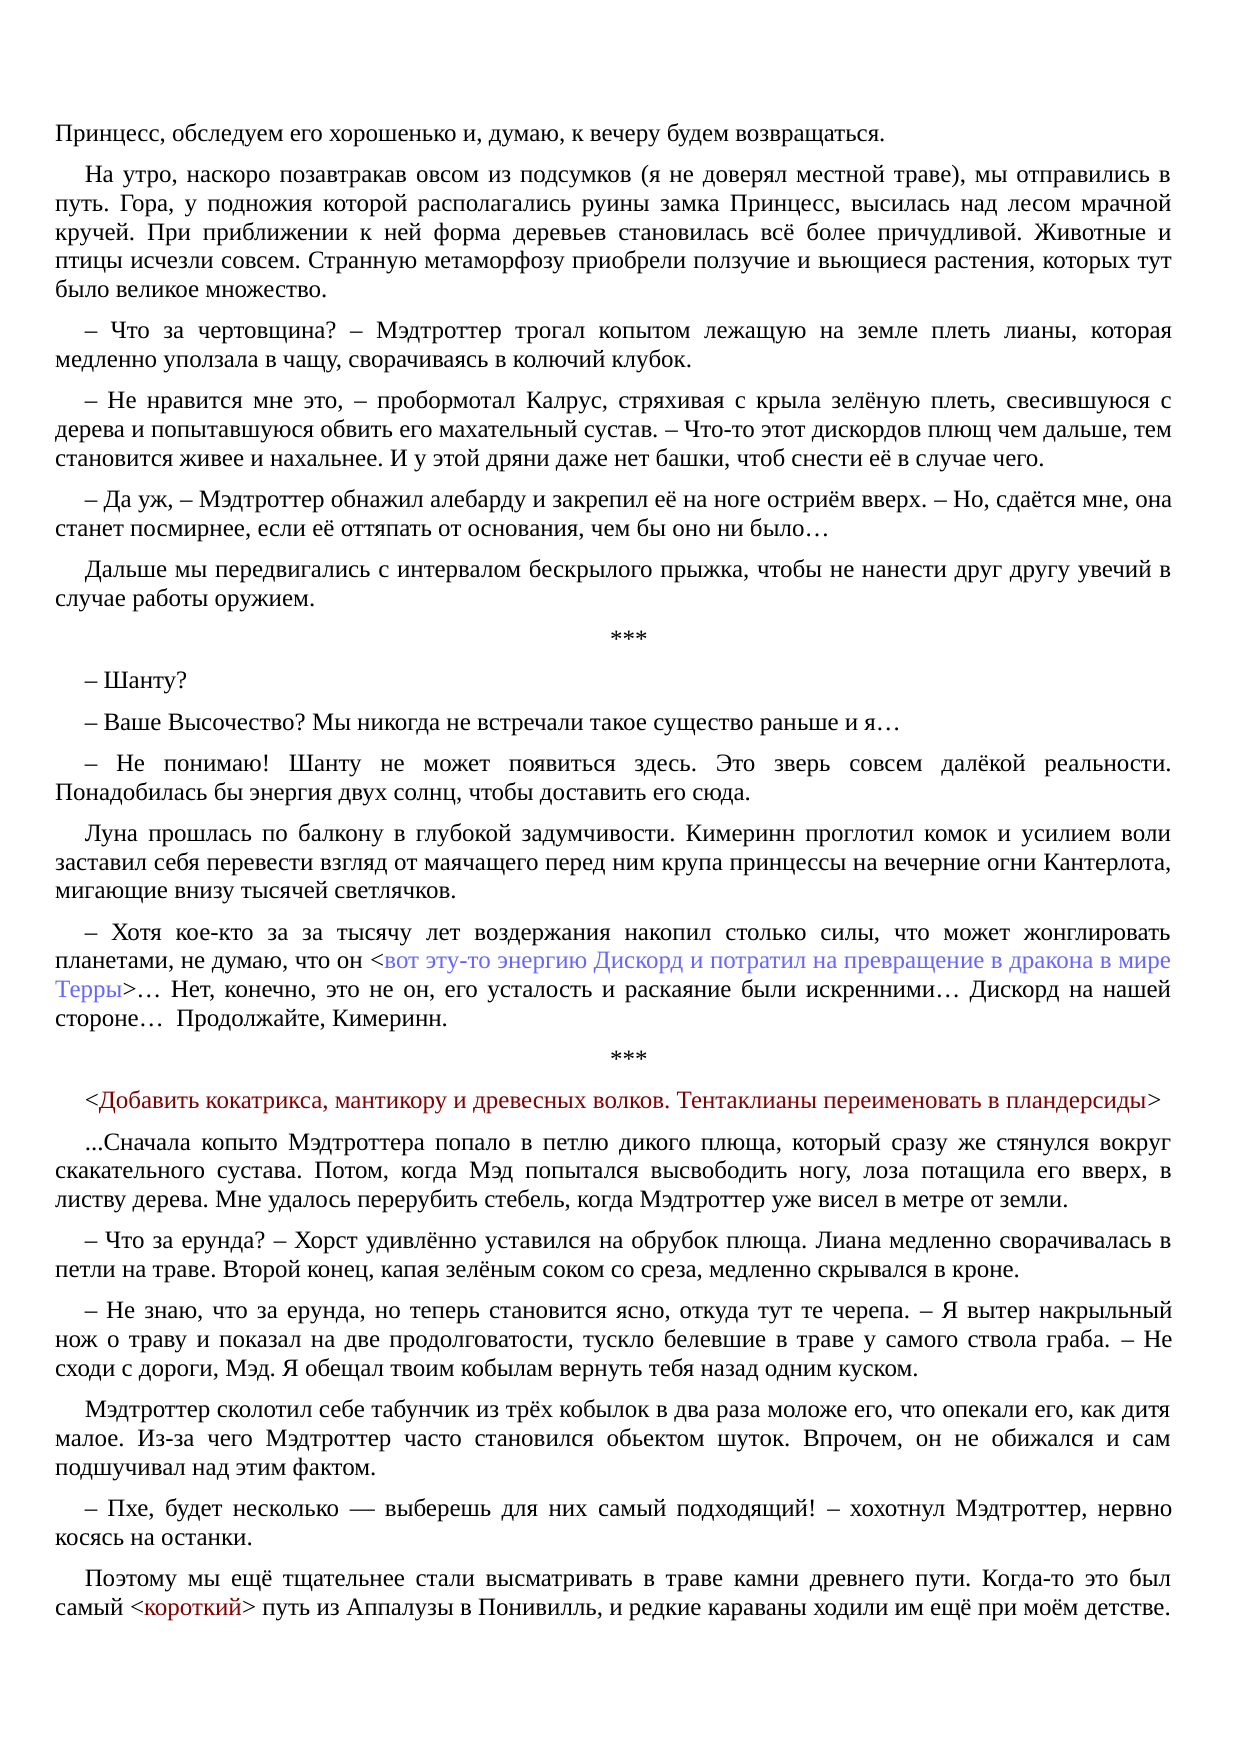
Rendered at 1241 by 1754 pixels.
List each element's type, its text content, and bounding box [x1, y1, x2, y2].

text – Не нравится мне это, – пробормотал Калрус, стряхивая с крыла зелёную плеть, свесившуюся с дерева и попытавшуюся обвить его махательный сустав. – Что-то этот дискордов плющ чем дальше, тем становится живее и нахальнее. И у этой дряни даже нет башки, чтоб снести её в случае чего. [55, 386, 1172, 472]
text *** [55, 624, 1172, 653]
text – Хотя кое-кто за за тысячу лет воздержания накопил столько силы, что может жонглировать планетами, не думаю, что он <вот эту-то энергию Дискорд и потратил на превращение в дракона в мире Терры>… Нет, конечно, это не он, его усталость и раскаяние были искренними… Дискорд на нашей стороне… Продолжайте, Кимеринн. [55, 917, 1172, 1032]
text ...Сначала копыто Мэдтроттера попало в петлю дикого плюща, который сразу же стянулся вокруг скакательного сустава. Потом, когда Мэд попытался высвободить ногу, лоза потащила его вверх, в листву дерева. Мне удалось перерубить стебель, когда Мэдтроттер уже висел в метре от земли. [55, 1127, 1172, 1213]
text Принцесс, обследуем его хорошенько и, думаю, к вечеру будем возвращаться. [55, 118, 1172, 147]
text <Добавить кокатрикса, мантикору и древесных волков. Тентаклианы переименовать в пландерсиды> [55, 1086, 1172, 1114]
text *** [55, 1044, 1172, 1073]
text – Шанту? [55, 666, 1172, 694]
text – Не понимаю! Шанту не может появиться здесь. Это зверь совсем далёкой реальности. Понадобилась бы энергия двух солнц, чтобы доставить его сюда. [55, 748, 1172, 806]
text Луна прошлась по балкону в глубокой задумчивости. Кимеринн проглотил комок и усилием воли заставил себя перевести взгляд от маячащего перед ним крупа принцессы на вечерние огни Кантерлота, мигающие внизу тысячей светлячков. [55, 818, 1172, 904]
text – Что за чертовщина? – Мэдтроттер трогал копытом лежащую на земле плеть лианы, которая медленно уползала в чащу, сворачиваясь в колючий клубок. [55, 316, 1172, 373]
text Мэдтроттер сколотил себе табунчик из трёх кобылок в два раза моложе его, что опекали его, как дитя малое. Из-за чего Мэдтроттер часто становился обьектом шуток. Впрочем, он не обижался и сам подшучивал над этим фактом. [55, 1394, 1172, 1481]
text – Пхе, будет несколько — выберешь для них самый подходящий! – хохотнул Мэдтроттер, нервно косясь на останки. [55, 1493, 1172, 1551]
text Поэтому мы ещё тщательнее стали высматривать в траве камни древнего пути. Когда-то это был самый <короткий> путь из Аппалузы в Понивилль, и редкие караваны ходили им ещё при моём детстве. [55, 1563, 1172, 1621]
text На утро, наскоро позавтракав овсом из подсумков (я не доверял местной траве), мы отправились в путь. Гора, у подножия которой располагались руины замка Принцесс, высилась над лесом мрачной кручей. При приближении к ней форма деревьев становилась всё более причудливой. Животные и птицы исчезли совсем. Странную метаморфозу приобрели ползучие и вьющиеся растения, которых тут было великое множество. [55, 159, 1172, 303]
text – Да уж, – Мэдтроттер обнажил алебарду и закрепил её на ноге остриём вверх. – Но, сдаётся мне, она станет посмирнее, если её оттяпать от основания, чем бы оно ни было… [55, 484, 1172, 542]
text Дальше мы передвигались с интервалом бескрылого прыжка, чтобы не нанести друг другу увечий в случае работы оружием. [55, 554, 1172, 612]
text – Ваше Высочество? Мы никогда не встречали такое существо раньше и я… [55, 707, 1172, 736]
text – Что за ерунда? – Хорст удивлённо уставился на обрубок плюща. Лиана медленно сворачивалась в петли на траве. Второй конец, капая зелёным соком со среза, медленно скрывался в кроне. [55, 1226, 1172, 1283]
text – Не знаю, что за ерунда, но теперь становится ясно, откуда тут те черепа. – Я вытер накрыльный нож о траву и показал на две продолговатости, тускло белевшие в траве у самого ствола граба. – Не сходи с дороги, Мэд. Я обещал твоим кобылам вернуть тебя назад одним куском. [55, 1296, 1172, 1382]
